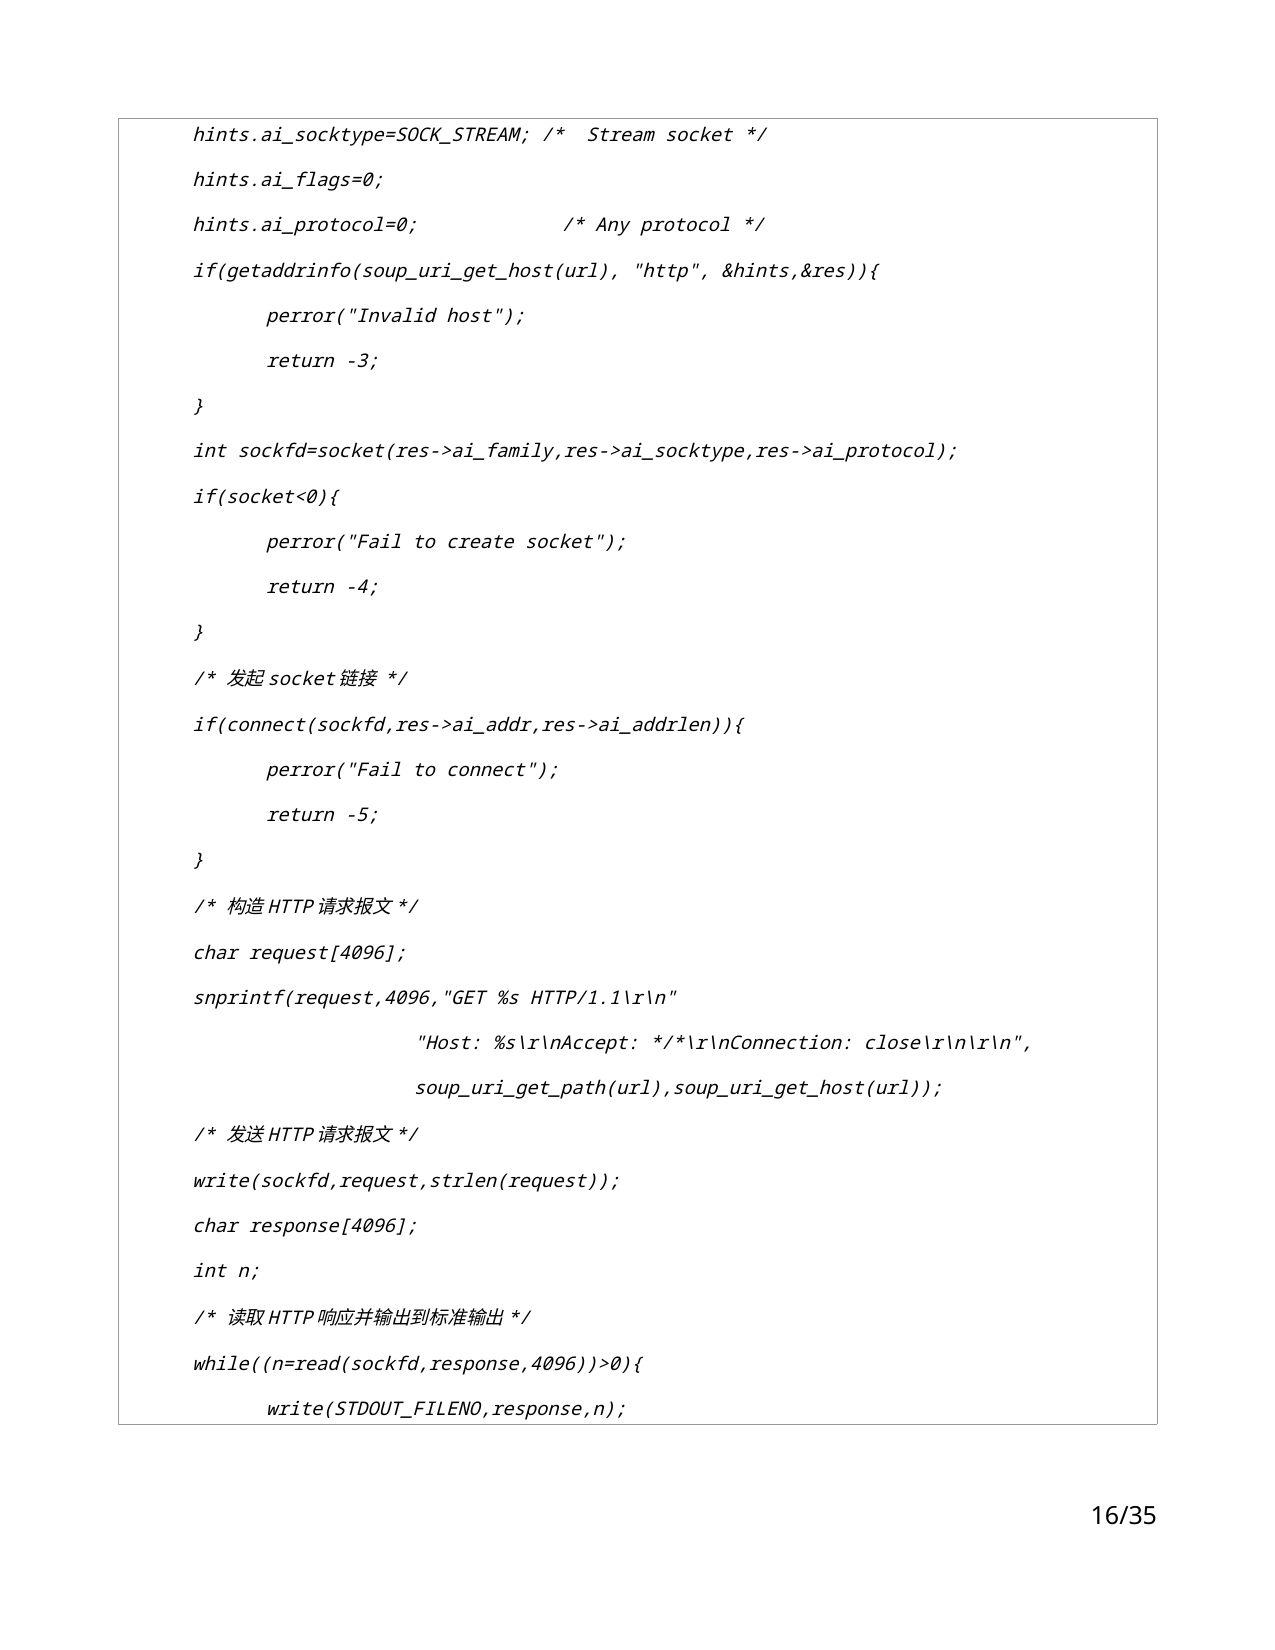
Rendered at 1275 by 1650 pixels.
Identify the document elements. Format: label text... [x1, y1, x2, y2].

text soup_uri_get_path(url),soup_uri_get_host(url)); [119, 1071, 1157, 1100]
text if(connect(sockfd,res->ai_addr,res->ai_addrlen)){ [119, 708, 1157, 736]
text snprintf(request,4096,"GET %s HTTP/1.1\r\n" [119, 981, 1157, 1010]
text return -5; [119, 798, 1157, 827]
text perror("Invalid host"); [119, 299, 1157, 328]
text while((n=read(sockfd,response,4096))>0){ [119, 1347, 1157, 1375]
text int n; [119, 1254, 1157, 1283]
text hints.ai_socktype=SOCK_STREAM; /* Stream socket */ [119, 119, 1157, 147]
text return -4; [119, 570, 1157, 599]
text return -3; [119, 344, 1157, 373]
text "Host: %s\r\nAccept: */*\r\nConnection: close\r\n\r\n", [119, 1026, 1157, 1055]
text if(socket<0){ [119, 480, 1157, 508]
text /* 发送HTTP请求报文 */ [119, 1117, 1157, 1147]
text /* 读取HTTP响应并输出到标准输出 */ [119, 1299, 1157, 1330]
text if(getaddrinfo(soup_uri_get_host(url), "http", &hints,&res)){ [119, 254, 1157, 282]
text write(sockfd,request,strlen(request)); [119, 1164, 1157, 1192]
text hints.ai_protocol=0; /* Any protocol */ [119, 208, 1157, 237]
text } [119, 843, 1157, 872]
text char request[4096]; [119, 936, 1157, 964]
text write(STDOUT_FILENO,response,n); [119, 1392, 1157, 1424]
text /* 发起socket链接 */ [119, 661, 1157, 691]
text int sockfd=socket(res->ai_family,res->ai_socktype,res->ai_protocol); [119, 434, 1157, 463]
text perror("Fail to connect"); [119, 753, 1157, 782]
text perror("Fail to create socket"); [119, 525, 1157, 554]
text } [119, 389, 1157, 418]
text /* 构造HTTP请求报文 */ [119, 889, 1157, 919]
text } [119, 615, 1157, 644]
text hints.ai_flags=0; [119, 163, 1157, 192]
text char response[4096]; [119, 1209, 1157, 1238]
